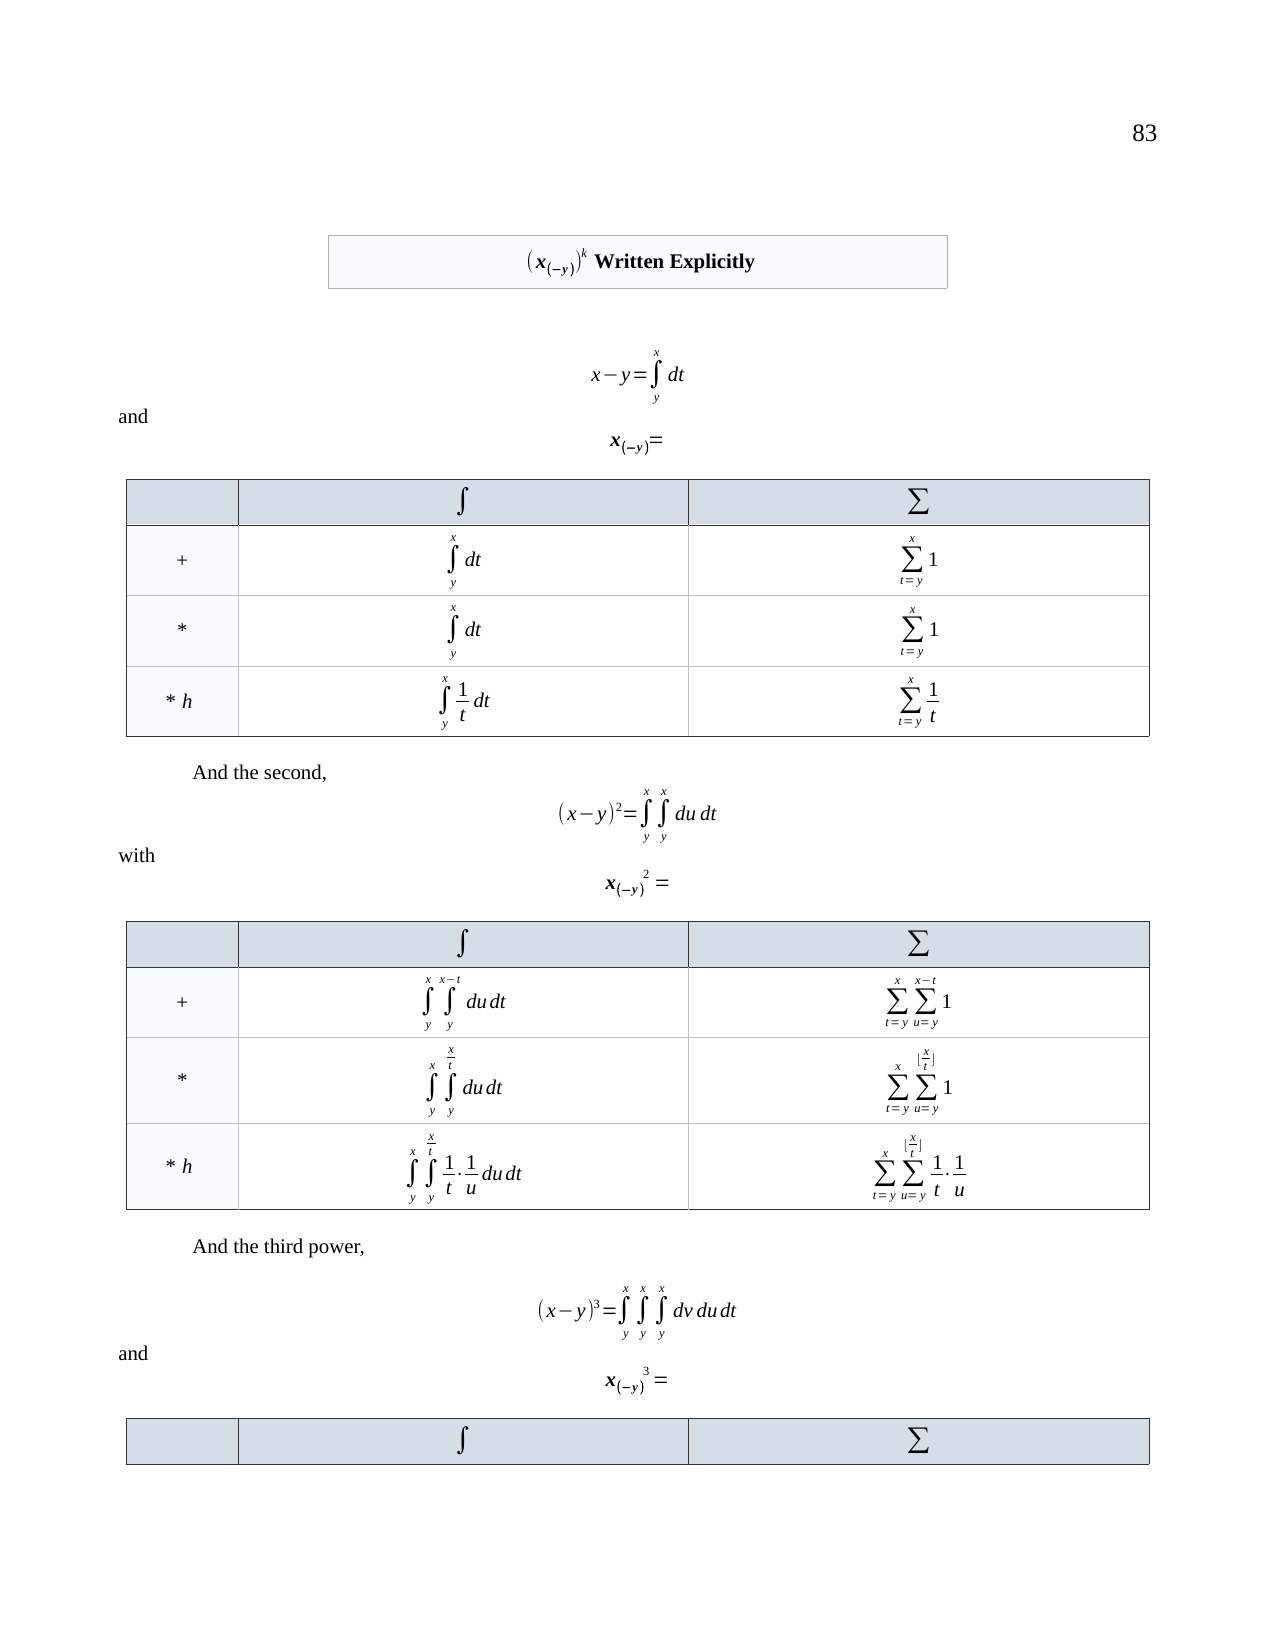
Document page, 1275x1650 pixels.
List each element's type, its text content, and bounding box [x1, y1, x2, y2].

table_cell * [127, 596, 238, 666]
table_cell [239, 667, 688, 736]
table_header [689, 1419, 1149, 1464]
table_cell + [127, 968, 238, 1037]
table_header [127, 480, 238, 524]
table_cell [239, 1038, 688, 1123]
table_header [239, 480, 688, 524]
table_cell [239, 596, 688, 666]
text with [118, 843, 1157, 867]
table_cell [689, 667, 1149, 736]
text And the third power, [118, 1233, 1157, 1258]
table_header [689, 480, 1149, 524]
table_cell [689, 1038, 1149, 1123]
text Written Explicitly [329, 236, 947, 288]
table_cell [239, 526, 688, 595]
text And the second, [118, 760, 1157, 784]
table_cell + [127, 526, 238, 595]
table_header [689, 922, 1149, 967]
table_header [239, 1419, 688, 1464]
table_header [127, 1419, 238, 1464]
table_cell * [127, 1124, 238, 1209]
text and [118, 1341, 1157, 1365]
table_cell [689, 968, 1149, 1037]
table_cell * [127, 1038, 238, 1123]
table_header [239, 922, 688, 967]
table_cell [689, 596, 1149, 666]
table_cell [239, 968, 688, 1037]
table_header [127, 922, 238, 967]
text and [118, 404, 1157, 428]
table_cell * [127, 667, 238, 736]
table_cell [689, 1124, 1149, 1209]
table_cell [689, 526, 1149, 595]
table_cell [239, 1124, 688, 1209]
